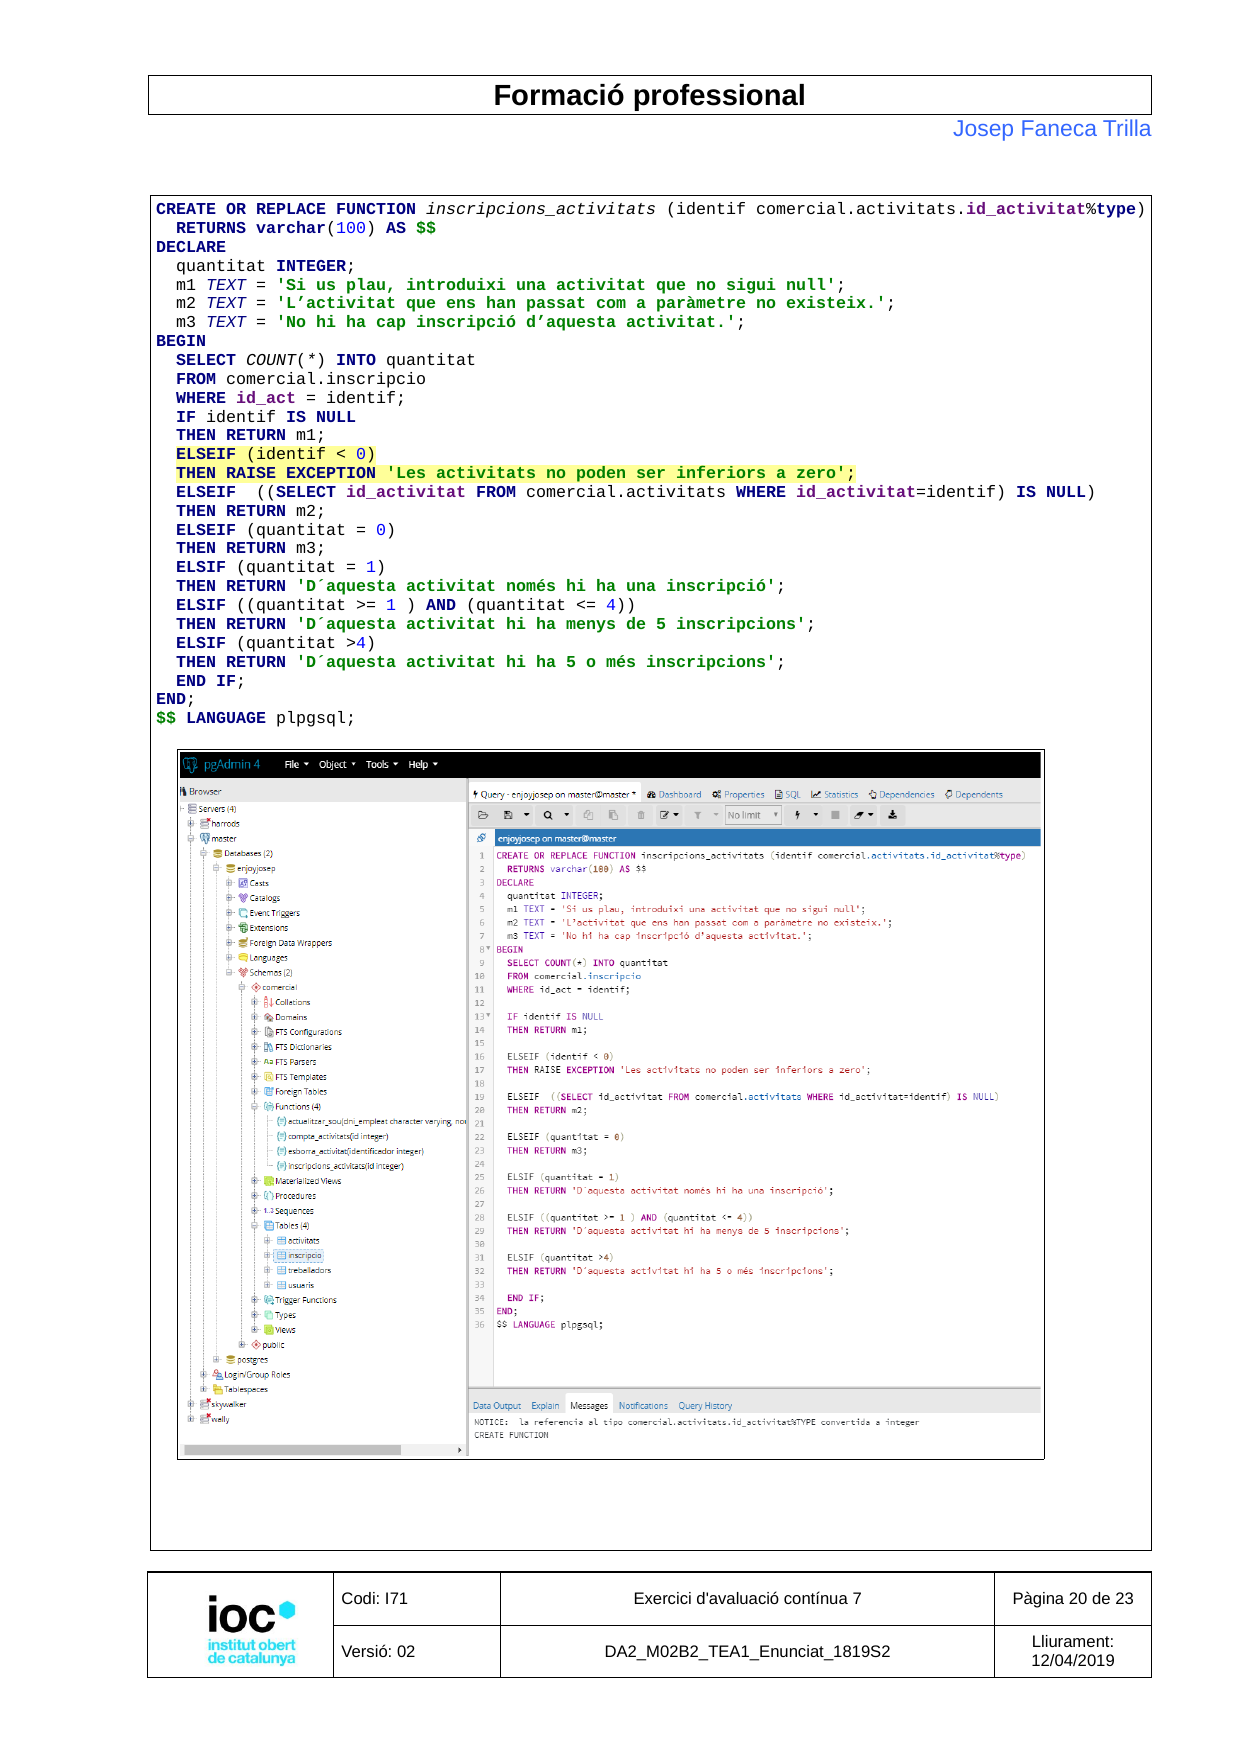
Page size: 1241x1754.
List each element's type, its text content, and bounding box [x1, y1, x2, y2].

picture [195, 1581, 309, 1677]
table_header CREATE OR REPLACE FUNCTION inscripcions_activitats (identif comercial.activitats.id_activitat%type) RETURNS varchar(100) AS $$ DECLARE quantitat INTEGER; m1 TEXT = 'Si us plau, introduixi una activitat que no sigui null'; m2 TEXT = 'L’activitat que ens han passat com a paràmetre no existeix.'; m3 TEXT = 'No hi ha cap inscripció d’aquesta activitat.'; BEGIN SELECT COUNT(*) INTO quantitat FROM comercial.inscripcio WHERE id_act = identif; IF identif IS NULL THEN RETURN m1; ELSEIF (identif < 0) THEN RAISE EXCEPTION 'Les activitats no poden ser inferiors a zero'; ELSEIF ((SELECT id_activitat FROM comercial.activitats WHERE id_activitat=identif) IS NULL) THEN RETURN m2; ELSEIF (quantitat = 0) THEN RETURN m3; ELSIF (quantitat = 1) THEN RETURN 'D´aquesta activitat només hi ha una inscripció'; ELSIF ((quantitat >= 1 ) AND (quantitat <= 4)) THEN RETURN 'D´aquesta activitat hi ha menys de 5 inscripcions'; ELSIF (quantitat >4) THEN RETURN 'D´aquesta activitat hi ha 5 o més inscripcions'; END IF; END; $$ LANGUAGE plpgsql; [151, 196, 1151, 1550]
picture [180, 752, 1041, 1456]
